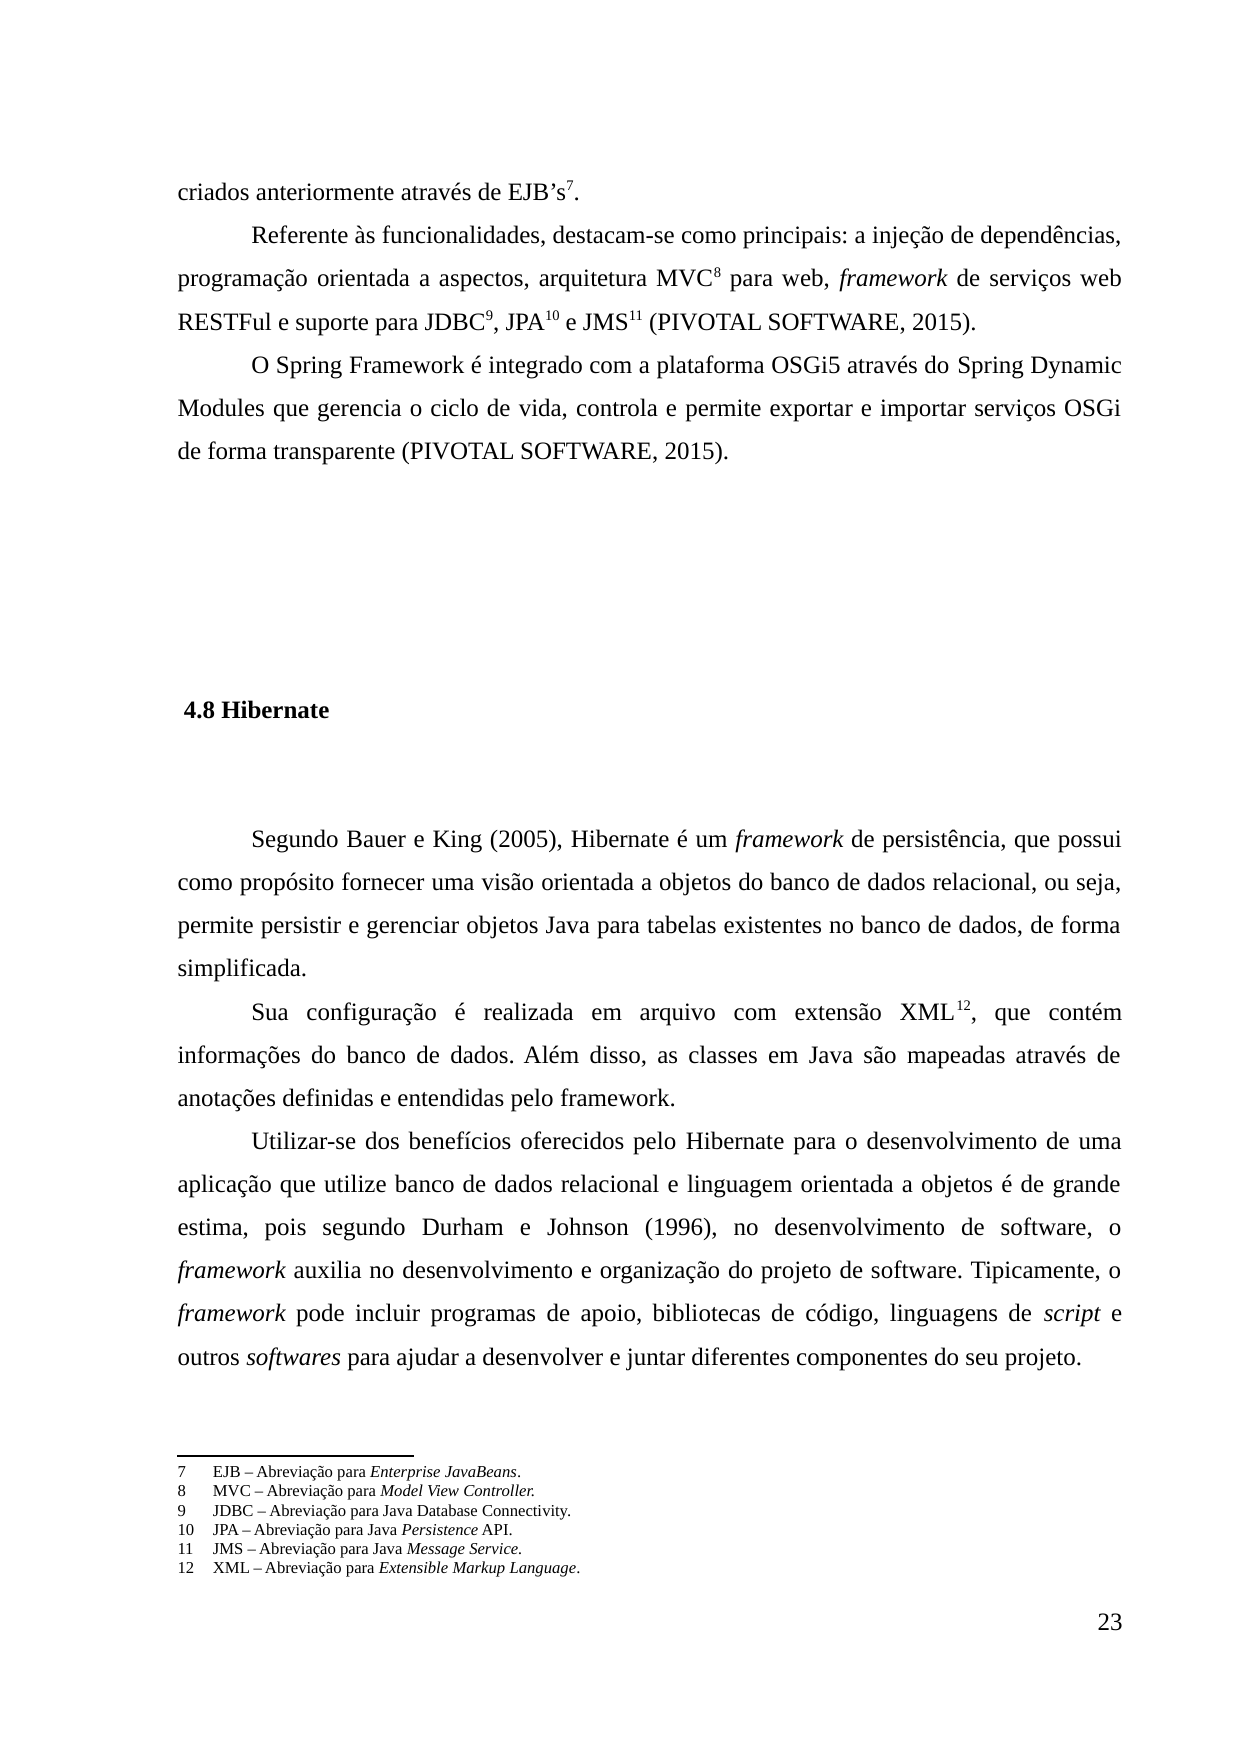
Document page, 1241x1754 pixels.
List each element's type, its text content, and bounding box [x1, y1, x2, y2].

text MVC – Abreviação para Model View Controller. [177, 1481, 1122, 1500]
text criados anteriormente através de EJB’s. [177, 177, 1122, 206]
text EJB – Abreviação para Enterprise JavaBeans. [177, 1462, 1122, 1481]
text JMS – Abreviação para Java Message Service. [177, 1539, 1122, 1558]
text XML – Abreviação para Extensible Markup Language. [177, 1558, 1122, 1577]
text JPA – Abreviação para Java Persistence API. [177, 1519, 1122, 1539]
text JDBC – Abreviação para Java Database Connectivity. [177, 1500, 1122, 1519]
text Referente às funcionalidades, destacam-se como principais: a injeção de dependências, programação orientada a aspectos, arquitetura MVC para web, framework de serviços web RESTFul e suporte para JDBC, JPA e JMS (PIVOTAL SOFTWARE, 2015). [177, 220, 1122, 335]
text Segundo Bauer e King (2005), Hibernate é um framework de persistência, que possui como propósito fornecer uma visão orientada a objetos do banco de dados relacional, ou seja, permite persistir e gerenciar objetos Java para tabelas existentes no banco de dados, de forma simplificada. [177, 824, 1122, 982]
text Utilizar-se dos benefícios oferecidos pelo Hibernate para o desenvolvimento de uma aplicação que utilize banco de dados relacional e linguagem orientada a objetos é de grande estima, pois segundo Durham e Johnson (1996), no desenvolvimento de software, o framework auxilia no desenvolvimento e organização do projeto de software. Tipicamente, o framework pode incluir programas de apoio, bibliotecas de código, linguagens de script e outros softwares para ajudar a desenvolver e juntar diferentes componentes do seu projeto. [177, 1126, 1122, 1370]
subtitle Hibernate [177, 695, 1122, 723]
text O Spring Framework é integrado com a plataforma OSGi5 através do Spring Dynamic Modules que gerencia o ciclo de vida, controla e permite exportar e importar serviços OSGi de forma transparente (PIVOTAL SOFTWARE, 2015). [177, 350, 1122, 465]
text Sua configuração é realizada em arquivo com extensão XML, que contém informações do banco de dados. Além disso, as classes em Java são mapeadas através de anotações definidas e entendidas pelo framework. [177, 997, 1122, 1112]
